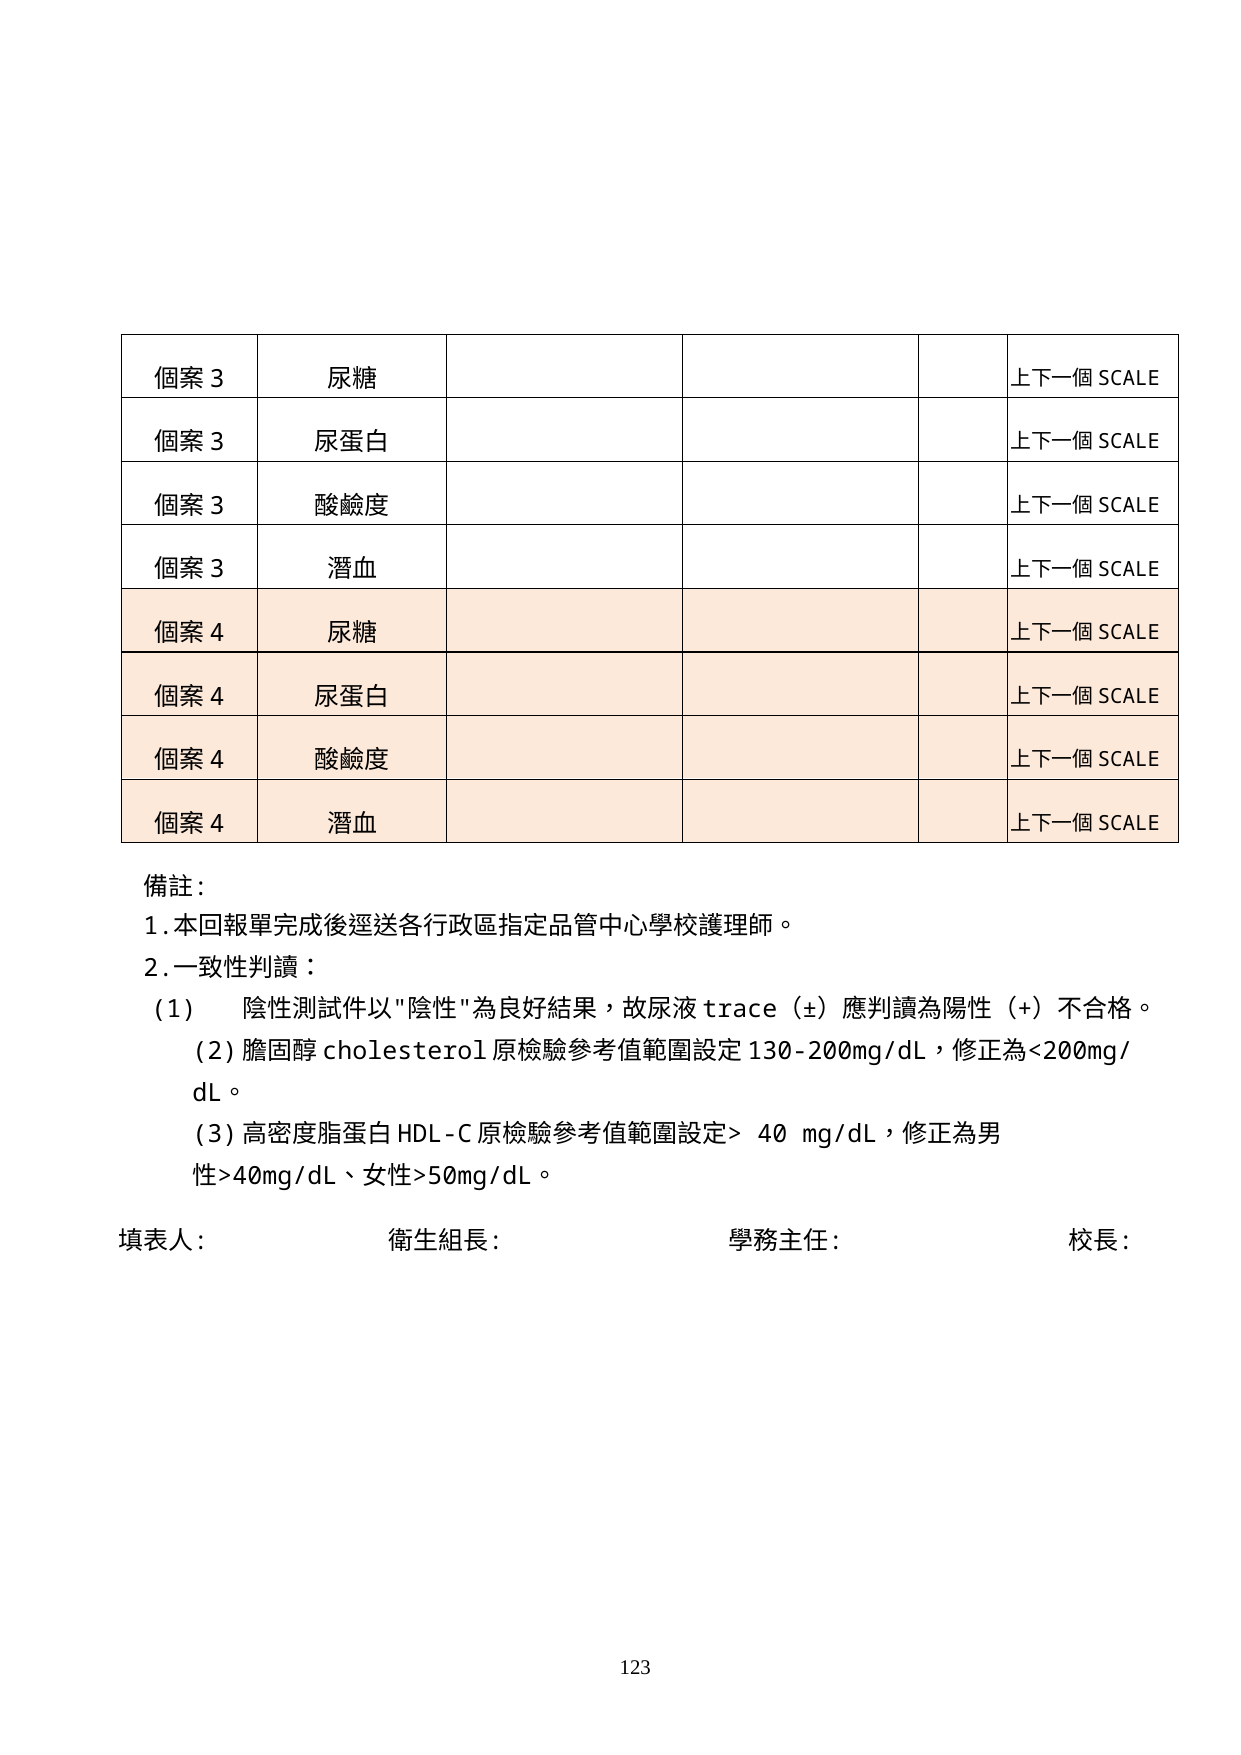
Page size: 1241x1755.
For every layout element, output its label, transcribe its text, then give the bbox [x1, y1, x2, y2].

table_cell 上下一個SCALE [1008, 335, 1178, 397]
table_cell [447, 589, 682, 651]
table_cell [919, 462, 1007, 524]
table_cell [447, 653, 682, 715]
table_cell 潛血 [258, 780, 446, 842]
table_cell [447, 335, 682, 397]
table_cell 尿糖 [258, 589, 446, 651]
table_cell [683, 335, 918, 397]
table_cell [919, 653, 1007, 715]
text 備註: [118, 843, 1152, 906]
table_cell [919, 335, 1007, 397]
table_cell 個案4 [122, 589, 257, 651]
table_cell 上下一個SCALE [1008, 525, 1178, 588]
list 高密度脂蛋白HDL-C原檢驗參考值範圍設定> 40 mg/dL，修正為男性>40mg/dL、女性>50mg/dL。 [192, 1114, 1152, 1192]
text 2.一致性判讀： [118, 947, 1152, 983]
table_cell 個案4 [122, 716, 257, 778]
table_cell [683, 589, 918, 651]
table_cell 上下一個SCALE [1008, 462, 1178, 524]
table_cell 上下一個SCALE [1008, 780, 1178, 842]
table_cell [447, 398, 682, 461]
table_cell [683, 462, 918, 524]
table_cell [919, 525, 1007, 588]
table_cell [683, 780, 918, 842]
table_cell 個案4 [122, 653, 257, 715]
table_cell 上下一個SCALE [1008, 653, 1178, 715]
table_cell 潛血 [258, 525, 446, 588]
table_cell 個案3 [122, 335, 257, 397]
table_cell [683, 525, 918, 588]
table_cell 上下一個SCALE [1008, 589, 1178, 651]
table_cell [683, 716, 918, 778]
table_cell [919, 716, 1007, 778]
table_cell [919, 398, 1007, 461]
text 填表人: 衛生組長: 學務主任: 校長: [118, 1197, 1152, 1260]
table_cell [447, 462, 682, 524]
table_cell [683, 653, 918, 715]
table_cell [447, 780, 682, 842]
table_cell 尿糖 [258, 335, 446, 397]
table_cell 個案4 [122, 780, 257, 842]
list 膽固醇cholesterol原檢驗參考值範圍設定130-200mg/dL，修正為<200mg/dL。 [192, 1031, 1152, 1108]
table_cell 酸鹼度 [258, 462, 446, 524]
table_cell 個案3 [122, 398, 257, 461]
table_cell [447, 525, 682, 588]
table_cell [919, 780, 1007, 842]
table_cell 上下一個SCALE [1008, 398, 1178, 461]
list 陰性測試件以"陰性"為良好結果，故尿液trace（±）應判讀為陽性（+）不合格。 [151, 989, 1152, 1025]
table_cell 尿蛋白 [258, 398, 446, 461]
table_cell 尿蛋白 [258, 653, 446, 715]
table_cell 酸鹼度 [258, 716, 446, 778]
table_cell 上下一個SCALE [1008, 716, 1178, 778]
text 1.本回報單完成後逕送各行政區指定品管中心學校護理師。 [118, 906, 1152, 942]
table_cell [683, 398, 918, 461]
table_cell [447, 716, 682, 778]
table_cell 個案3 [122, 462, 257, 524]
table_cell [919, 589, 1007, 651]
table_cell 個案3 [122, 525, 257, 588]
